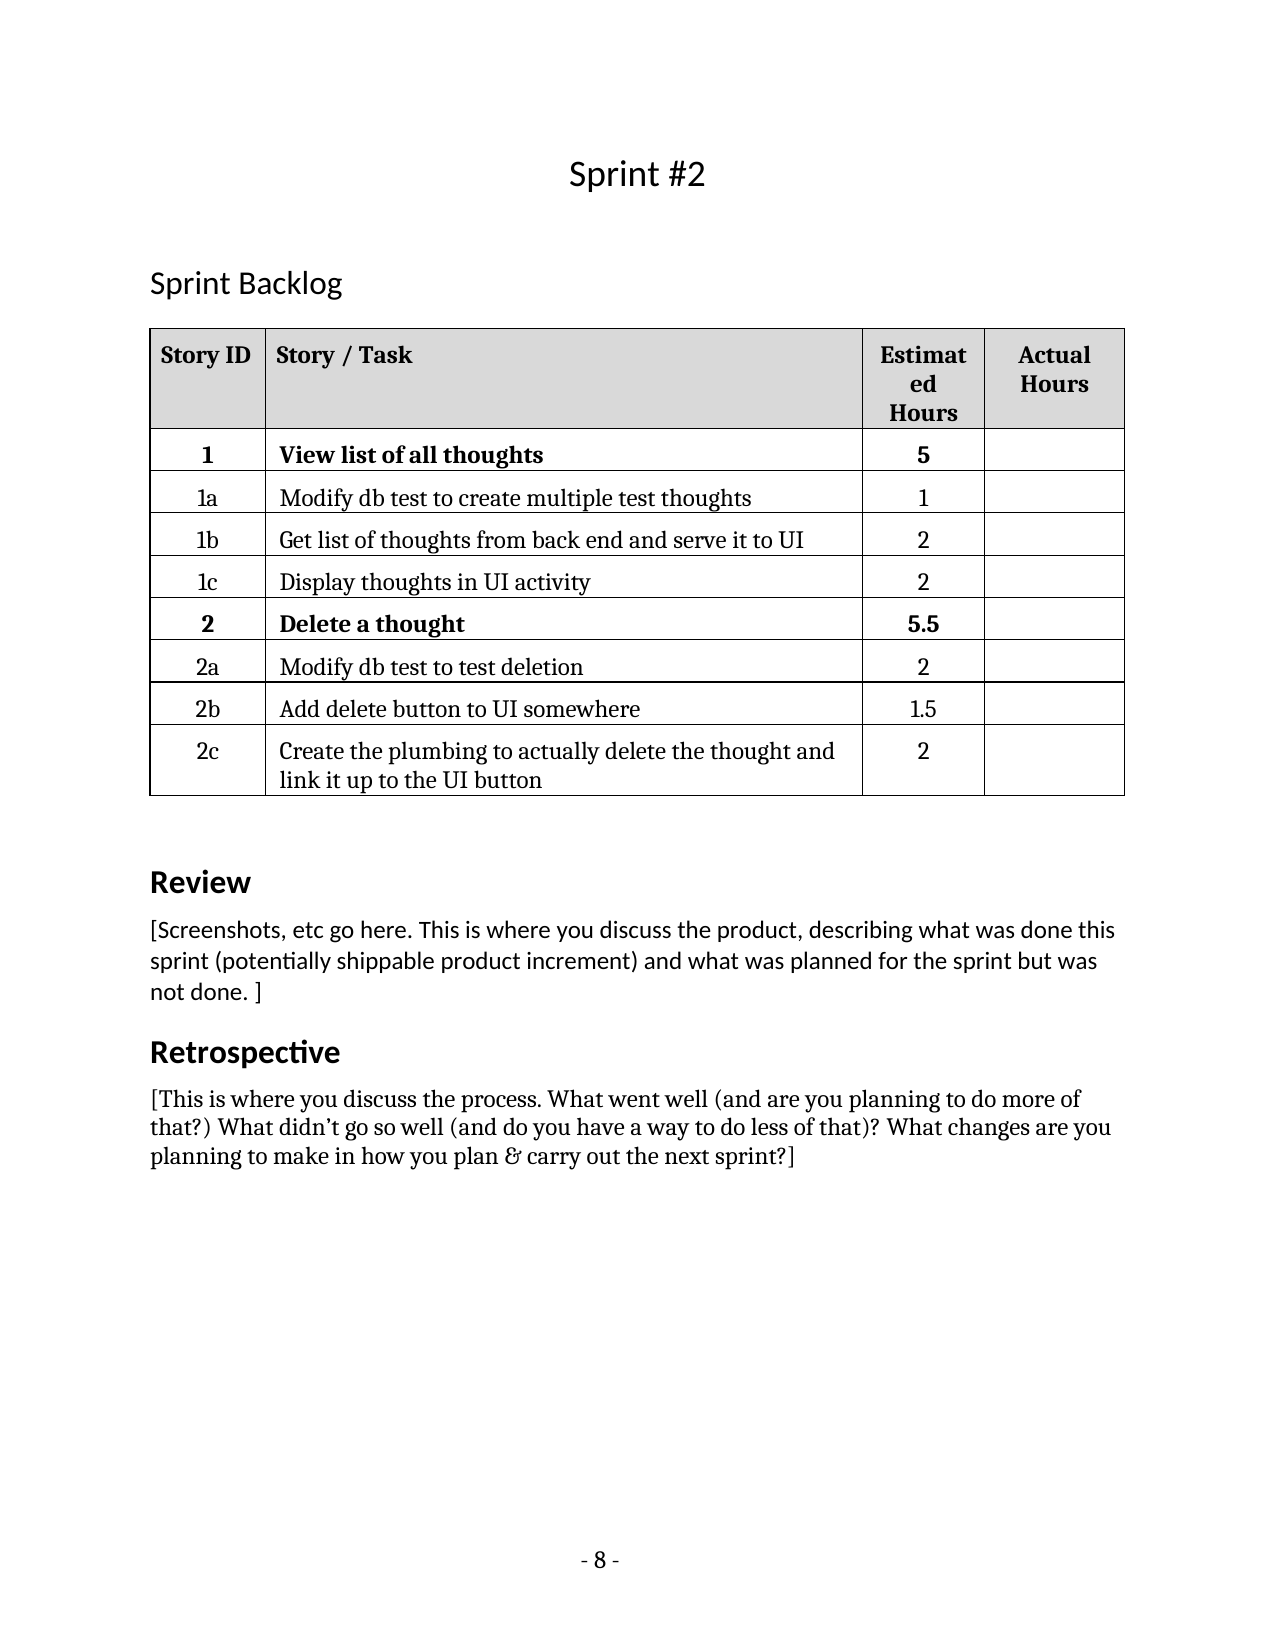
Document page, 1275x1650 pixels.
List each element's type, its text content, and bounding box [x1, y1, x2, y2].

table_cell 2 [863, 640, 984, 681]
table_cell 2c [151, 725, 265, 795]
table_cell [985, 640, 1124, 681]
table_header Story ID [151, 329, 265, 428]
table_cell 2a [151, 640, 265, 681]
table_cell Modify db test to create multiple test thoughts [266, 471, 862, 512]
table_cell [985, 429, 1124, 470]
table_cell 1c [151, 556, 265, 597]
table_cell 2b [151, 683, 265, 724]
table_cell Display thoughts in UI activity [266, 556, 862, 597]
table_cell 2 [863, 513, 984, 554]
text [This is where you discuss the process. What went well (and are you planning to do more of that?) What didn’t go so well (and do you have a way to do less of that)? What changes are you planning to make in how you plan & carry out the next sprint?] [150, 1084, 1125, 1171]
table_cell Create the plumbing to actually delete the thought and link it up to the UI button [266, 725, 862, 795]
text Sprint Backlog [150, 262, 1125, 303]
table_cell [985, 471, 1124, 512]
table_header Story / Task [266, 329, 862, 428]
table_cell 2 [151, 598, 265, 639]
table_cell 1a [151, 471, 265, 512]
table_cell [985, 683, 1124, 724]
table_cell 1 [151, 429, 265, 470]
table_cell Delete a thought [266, 598, 862, 639]
subtitle Retrospective [150, 1031, 1125, 1072]
subtitle [Screenshots, etc go here. This is where you discuss the product, describing what was done this sprint (potentially shippable product increment) and what was planned for the sprint but was not done. ] [150, 915, 1125, 1006]
table_header Estimated Hours [863, 329, 984, 428]
table_cell 5.5 [863, 598, 984, 639]
table_cell [985, 556, 1124, 597]
table_cell Get list of thoughts from back end and serve it to UI [266, 513, 862, 554]
table_cell 1b [151, 513, 265, 554]
table_cell Modify db test to test deletion [266, 640, 862, 681]
table_cell View list of all thoughts [266, 429, 862, 470]
table_cell 5 [863, 429, 984, 470]
subtitle Review [150, 861, 1125, 902]
table_cell Add delete button to UI somewhere [266, 683, 862, 724]
table_cell [985, 598, 1124, 639]
table_cell 2 [863, 725, 984, 795]
table_cell 1.5 [863, 683, 984, 724]
table_header Actual Hours [985, 329, 1124, 428]
table_cell [985, 513, 1124, 554]
table_cell 2 [863, 556, 984, 597]
table_cell [985, 725, 1124, 795]
subtitle Sprint #2 [150, 150, 1125, 196]
table_cell 1 [863, 471, 984, 512]
